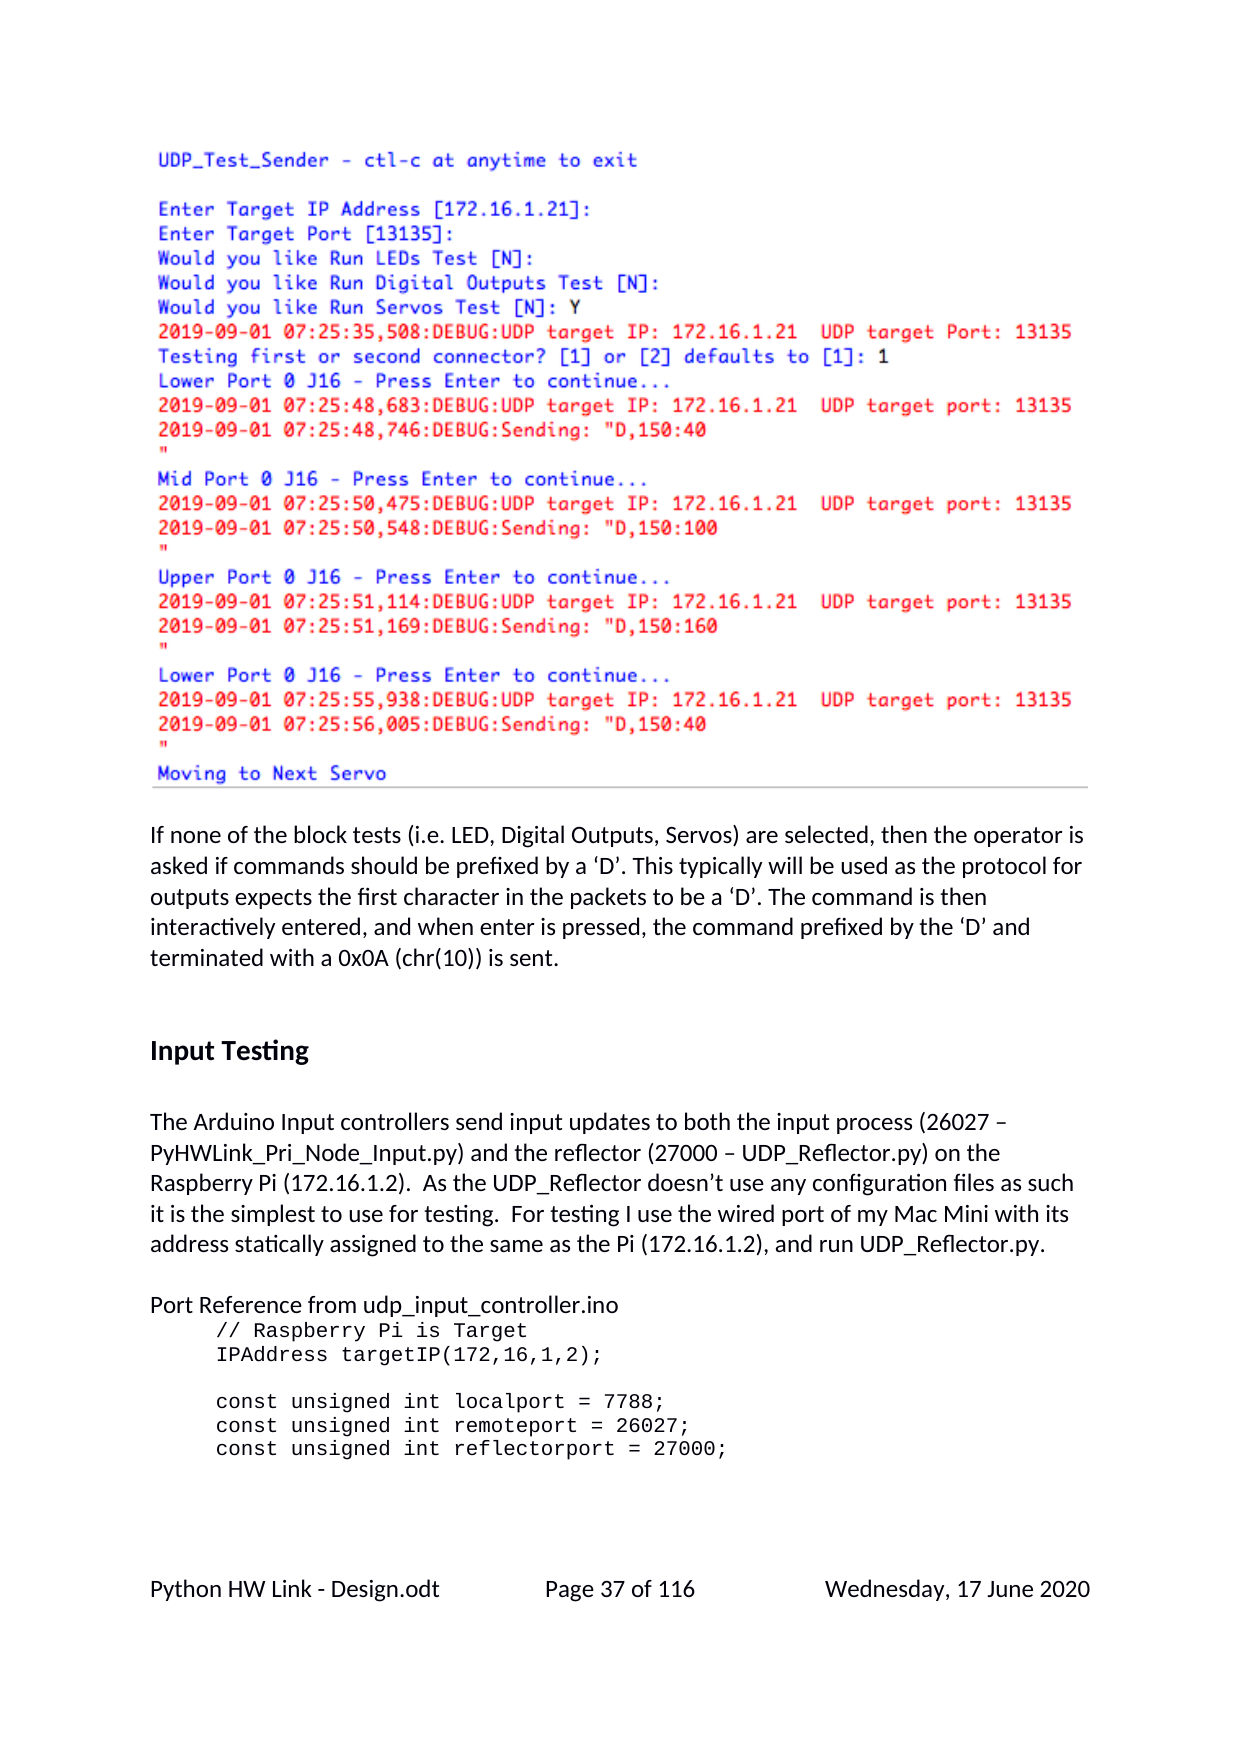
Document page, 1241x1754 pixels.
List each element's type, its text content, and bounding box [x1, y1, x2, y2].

text const unsigned int remoteport = 26027; [216, 1415, 1090, 1438]
subtitle Input Testing [150, 1032, 1090, 1068]
text // Raspberry Pi is Target [216, 1320, 1090, 1344]
text The Arduino Input controllers send input updates to both the input process (26027 – PyHWLink_Pri_Node_Input.py) and the reflector (27000 – UDP_Reflector.py) on the Raspberry Pi (172.16.1.2). As the UDP_Reflector doesn’t use any configuration files as such it is the simplest to use for testing. For testing I use the wired port of my Mac Mini with its address statically assigned to the same as the Pi (172.16.1.2), and run UDP_Reflector.py. [150, 1106, 1090, 1259]
picture [152, 150, 1088, 790]
text If none of the block tests (i.e. LED, Digital Outputs, Servos) are selected, then the operator is asked if commands should be prefixed by a ‘D’. This typically will be used as the protocol for outputs expects the first character in the packets to be a ‘D’. The command is then interactively entered, and when enter is pressed, the command prefixed by the ‘D’ and terminated with a 0x0A (chr(10)) is sent. [150, 820, 1090, 972]
text IPAddress targetIP(172,16,1,2); [216, 1344, 1090, 1367]
text Port Reference from udp_input_controller.ino [150, 1289, 1090, 1320]
text const unsigned int reflectorport = 27000; [216, 1438, 1090, 1462]
text const unsigned int localport = 7788; [216, 1391, 1090, 1415]
